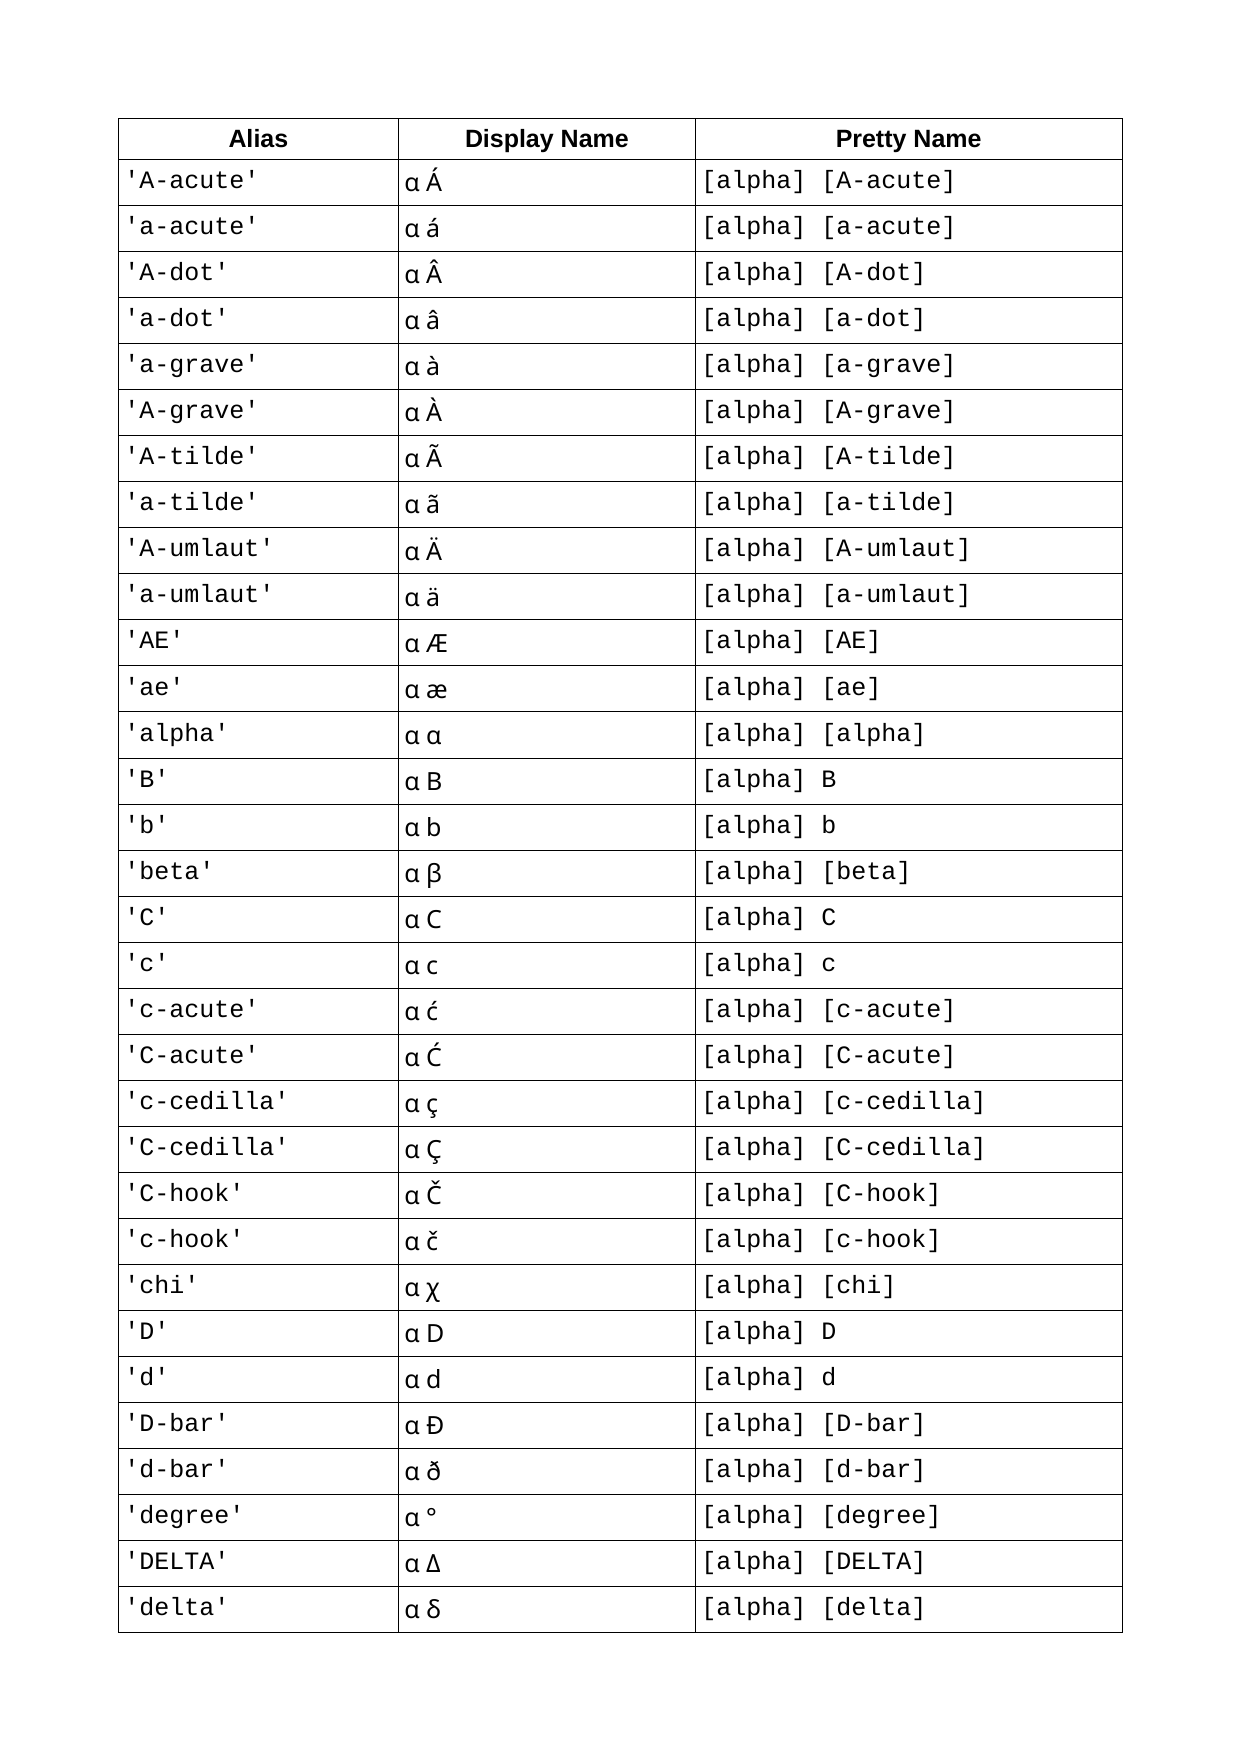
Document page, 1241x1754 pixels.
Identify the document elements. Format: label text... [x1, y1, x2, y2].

table_cell α Δ [399, 1541, 695, 1586]
table_cell α â [399, 298, 695, 343]
table_cell [alpha] [d-bar] [696, 1449, 1122, 1494]
table_cell α Ä [399, 528, 695, 573]
table_cell 'a-umlaut' [119, 574, 398, 619]
table_cell 'C' [119, 897, 398, 942]
table_cell 'C-acute' [119, 1035, 398, 1080]
table_cell [alpha] [A-umlaut] [696, 528, 1122, 573]
table_cell 'a-grave' [119, 344, 398, 389]
table_cell 'd' [119, 1357, 398, 1402]
table_cell [alpha] [alpha] [696, 712, 1122, 757]
table_cell 'AE' [119, 620, 398, 665]
table_cell 'a-dot' [119, 298, 398, 343]
table_cell α δ [399, 1587, 695, 1632]
table_cell [alpha] [A-grave] [696, 390, 1122, 435]
table_cell α ç [399, 1081, 695, 1126]
table_cell 'D-bar' [119, 1403, 398, 1448]
table_cell [alpha] d [696, 1357, 1122, 1402]
table_cell [alpha] [c-cedilla] [696, 1081, 1122, 1126]
table_cell [alpha] [a-dot] [696, 298, 1122, 343]
table_cell [alpha] [A-dot] [696, 252, 1122, 297]
table_cell [alpha] [ae] [696, 666, 1122, 711]
table_cell α B [399, 759, 695, 803]
table_header Alias [119, 119, 398, 159]
table_cell 'A-acute' [119, 160, 398, 205]
table_cell α Á [399, 160, 695, 205]
table_cell 'degree' [119, 1495, 398, 1540]
table_cell α D [399, 1311, 695, 1356]
table_cell 'alpha' [119, 712, 398, 757]
table_cell α ã [399, 482, 695, 527]
table_cell α Č [399, 1173, 695, 1218]
table_cell 'D' [119, 1311, 398, 1356]
table_cell [alpha] [DELTA] [696, 1541, 1122, 1586]
table_cell α á [399, 206, 695, 251]
table_cell [alpha] [A-acute] [696, 160, 1122, 205]
table_cell α α [399, 712, 695, 757]
table_cell α ć [399, 989, 695, 1034]
table_cell [alpha] [C-acute] [696, 1035, 1122, 1080]
table_cell 'A-tilde' [119, 436, 398, 481]
table_cell 'C-hook' [119, 1173, 398, 1218]
table_cell [alpha] [c-hook] [696, 1219, 1122, 1264]
table_cell α b [399, 805, 695, 849]
table_cell α Â [399, 252, 695, 297]
table_cell [alpha] [delta] [696, 1587, 1122, 1632]
table_cell 'chi' [119, 1265, 398, 1310]
table_cell 'c-acute' [119, 989, 398, 1034]
table_cell [alpha] B [696, 759, 1122, 803]
table_cell 'c-hook' [119, 1219, 398, 1264]
table_cell 'a-acute' [119, 206, 398, 251]
table_cell 'beta' [119, 851, 398, 896]
table_cell 'ae' [119, 666, 398, 711]
table_cell [alpha] [D-bar] [696, 1403, 1122, 1448]
table_cell α Æ [399, 620, 695, 665]
table_cell 'a-tilde' [119, 482, 398, 527]
table_cell 'B' [119, 759, 398, 803]
table_cell [alpha] C [696, 897, 1122, 942]
table_cell 'A-dot' [119, 252, 398, 297]
table_cell [alpha] b [696, 805, 1122, 849]
table_cell α ð [399, 1449, 695, 1494]
table_cell [alpha] [a-umlaut] [696, 574, 1122, 619]
table_cell 'c' [119, 943, 398, 988]
table_cell 'd-bar' [119, 1449, 398, 1494]
table_cell α χ [399, 1265, 695, 1310]
table_cell [alpha] [degree] [696, 1495, 1122, 1540]
table_cell 'delta' [119, 1587, 398, 1632]
table_cell α C [399, 897, 695, 942]
table_cell 'DELTA' [119, 1541, 398, 1586]
table_cell [alpha] [C-hook] [696, 1173, 1122, 1218]
table_cell α Ć [399, 1035, 695, 1080]
table_cell [alpha] c [696, 943, 1122, 988]
table_cell [alpha] [a-tilde] [696, 482, 1122, 527]
table_cell α d [399, 1357, 695, 1402]
table_header Display Name [399, 119, 695, 159]
table_cell [alpha] [C-cedilla] [696, 1127, 1122, 1172]
table_cell [alpha] D [696, 1311, 1122, 1356]
table_cell α Ð [399, 1403, 695, 1448]
table_cell α β [399, 851, 695, 896]
table_cell α č [399, 1219, 695, 1264]
table_cell [alpha] [a-acute] [696, 206, 1122, 251]
table_cell [alpha] [chi] [696, 1265, 1122, 1310]
table_cell 'c-cedilla' [119, 1081, 398, 1126]
table_cell α ° [399, 1495, 695, 1540]
table_cell 'A-umlaut' [119, 528, 398, 573]
table_cell α ä [399, 574, 695, 619]
table_cell [alpha] [a-grave] [696, 344, 1122, 389]
table_cell α Ã [399, 436, 695, 481]
table_cell α c [399, 943, 695, 988]
table_cell α æ [399, 666, 695, 711]
table_cell 'A-grave' [119, 390, 398, 435]
table_cell [alpha] [A-tilde] [696, 436, 1122, 481]
table_cell 'b' [119, 805, 398, 849]
table_cell α À [399, 390, 695, 435]
table_header Pretty Name [696, 119, 1122, 159]
table_cell [alpha] [c-acute] [696, 989, 1122, 1034]
table_cell α à [399, 344, 695, 389]
table_cell [alpha] [AE] [696, 620, 1122, 665]
table_cell 'C-cedilla' [119, 1127, 398, 1172]
table_cell α Ç [399, 1127, 695, 1172]
table_cell [alpha] [beta] [696, 851, 1122, 896]
